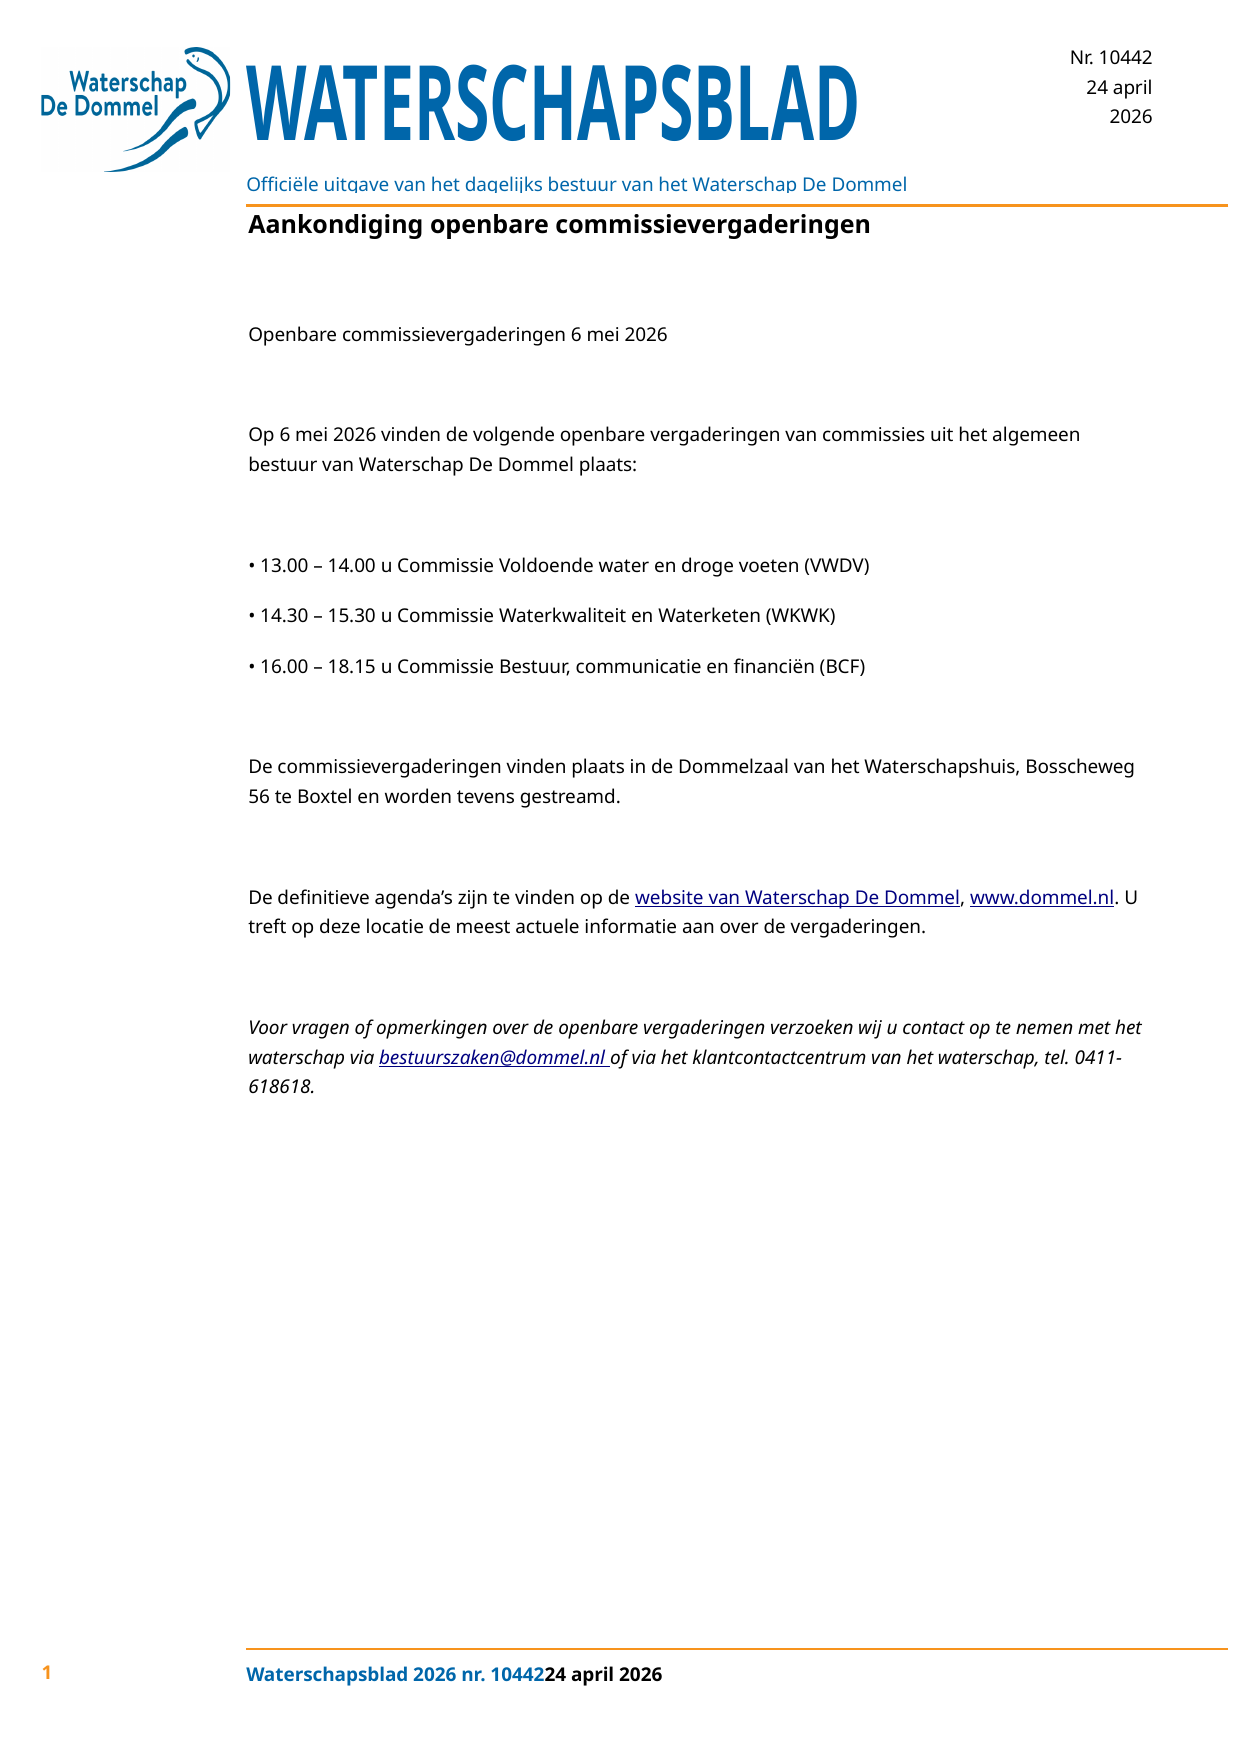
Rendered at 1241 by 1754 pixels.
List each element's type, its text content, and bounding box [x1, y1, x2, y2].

text Aankondiging openbare commissievergaderingen [248, 207, 1152, 241]
text • 13.00 – 14.00 u Commissie Voldoende water en droge voeten (VWDV) [248, 552, 1152, 578]
picture [41, 47, 231, 172]
text • 16.00 – 18.15 u Commissie Bestuur, communicatie en financiën (BCF) [248, 653, 1152, 678]
picture [198, 118, 210, 131]
picture [45, 99, 51, 111]
text Op 6 mei 2026 vinden de volgende openbare vergaderingen van commissies uit het algemeen bestuur van Waterschap De Dommel plaats: [248, 422, 1152, 477]
picture [204, 47, 231, 76]
text De definitieve agenda’s zijn te vinden op de website van Waterschap De Dommel, www.dommel.nl. U treft op deze locatie de meest actuele informatie aan over de vergaderingen. [248, 884, 1152, 939]
text • 14.30 – 15.30 u Commissie Waterkwaliteit en Waterketen (WKWK) [248, 602, 1152, 628]
text Voor vragen of opmerkingen over de openbare vergaderingen verzoeken wij u contact op te nemen met het waterschap via bestuurszaken@dommel.nl of via het klantcontactcentrum van het waterschap, tel. 0411-618618. [248, 1014, 1152, 1099]
text De commissievergaderingen vinden plaats in de Dommelzaal van het Waterschapshuis, Bosscheweg 56 te Boxtel en worden tevens gestreamd. [248, 754, 1152, 809]
text Openbare commissievergaderingen 6 mei 2026 [248, 321, 1152, 346]
